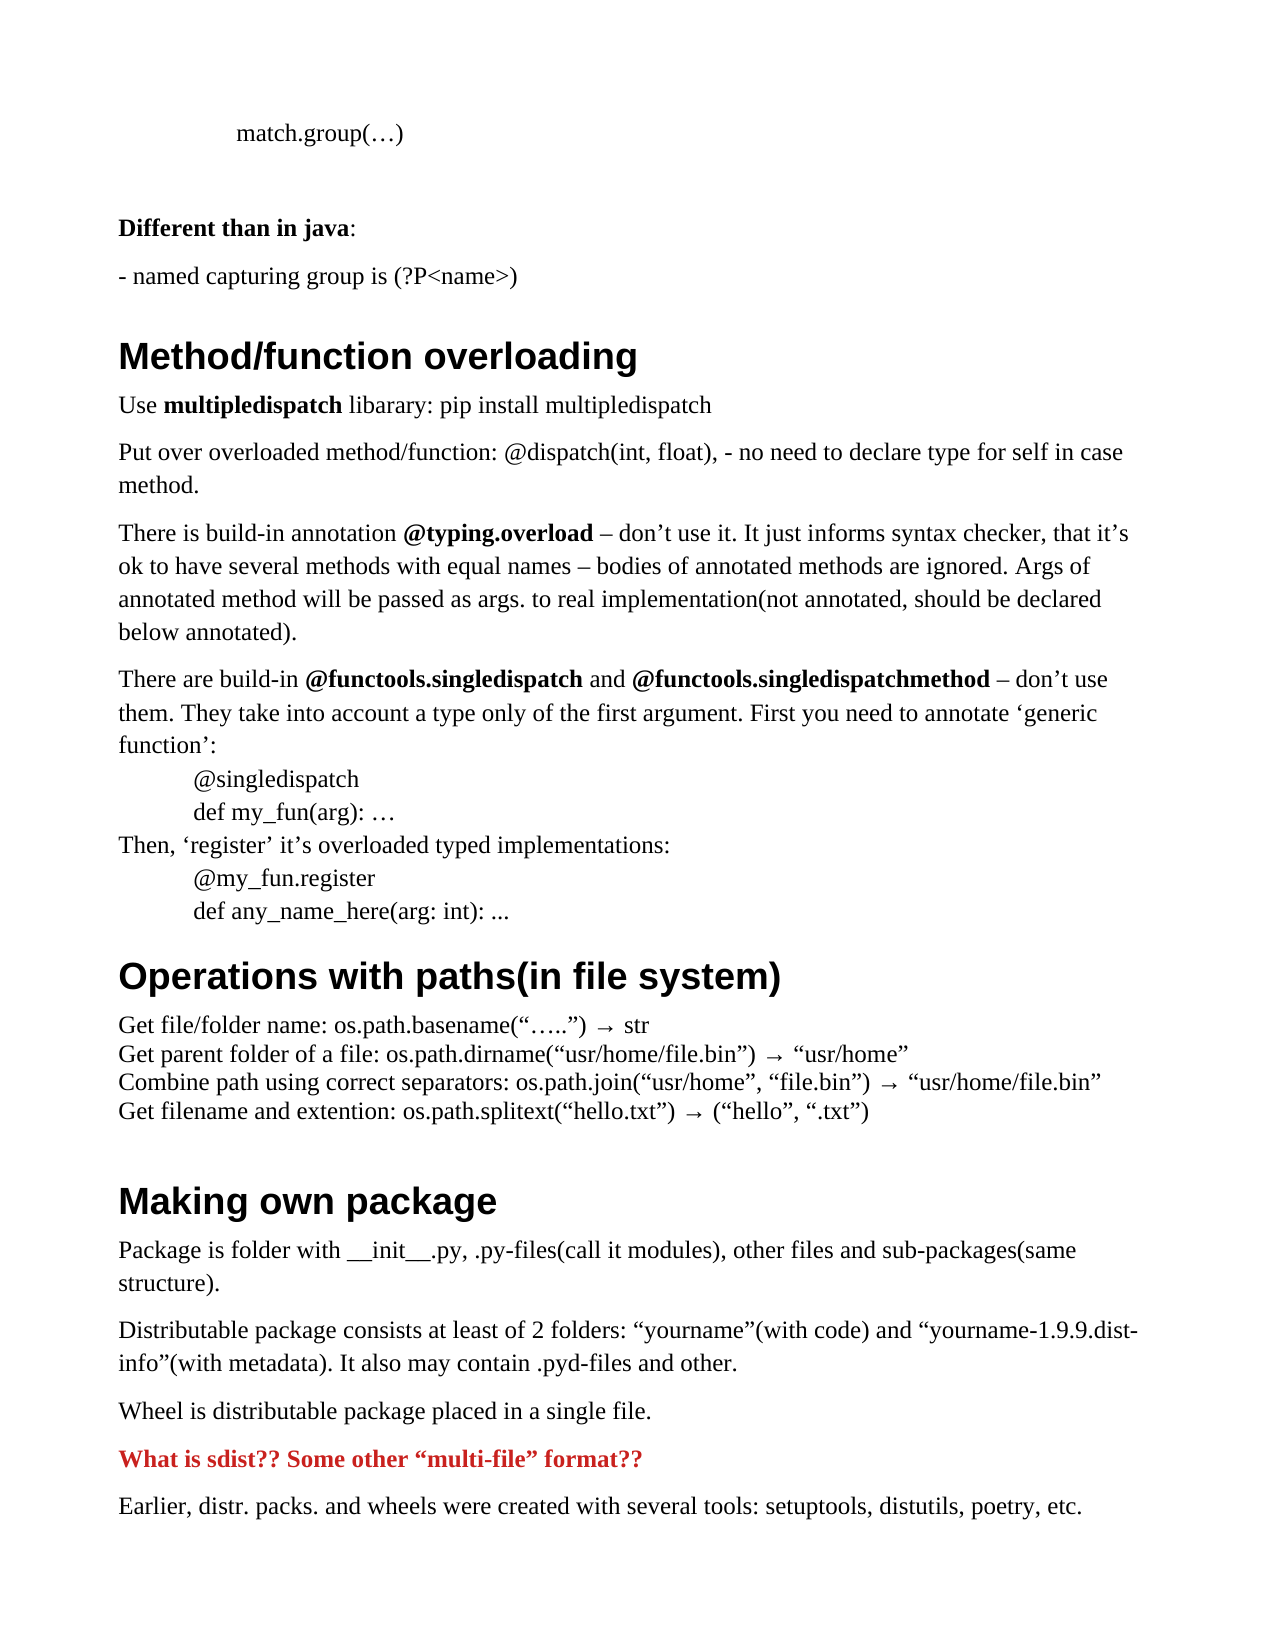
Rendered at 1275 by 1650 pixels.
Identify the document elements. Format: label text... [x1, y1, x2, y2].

text Get file/folder name: os.path.basename(“…..”) → str [118, 1010, 1157, 1039]
text Get filename and extention: os.path.splitext(“hello.txt”) → (“hello”, “.txt”) [118, 1096, 1157, 1125]
text What is sdist?? Some other “multi-file” format?? [118, 1444, 1157, 1472]
text def any_name_here(arg: int): ... [118, 896, 1157, 924]
text Different than in java: [118, 213, 1157, 242]
text Combine path using correct separators: os.path.join(“usr/home”, “file.bin”) → “usr/home/file.bin” [118, 1067, 1157, 1096]
text Get parent folder of a file: os.path.dirname(“usr/home/file.bin”) → “usr/home” [118, 1039, 1157, 1067]
text Use multipledispatch libarary: pip install multipledispatch [118, 390, 1157, 418]
text There is build-in annotation @typing.overload – don’t use it. It just informs syntax checker, that it’s ok to have several methods with equal names – bodies of annotated methods are ignored. Args of annotated method will be passed as args. to real implementation(not annotated, should be declared below annotated). [118, 518, 1157, 646]
subtitle Operations with paths(in file system) [118, 954, 1157, 997]
text Wheel is distributable package placed in a single file. [118, 1396, 1157, 1425]
text @singledispatch [118, 764, 1157, 792]
text Put over overloaded method/function: @dispatch(int, float), - no need to declare type for self in case method. [118, 437, 1157, 499]
text - named capturing group is (?P<name>) [118, 261, 1157, 290]
text Earlier, distr. packs. and wheels were created with several tools: setuptools, distutils, poetry, etc. [118, 1491, 1157, 1520]
text Package is folder with __init__.py, .py-files(call it modules), other files and sub-packages(same structure). [118, 1235, 1157, 1297]
text match.group(…) [118, 118, 1157, 147]
text Distributable package consists at least of 2 folders: “yourname”(with code) and “yourname-1.9.9.dist-info”(with metadata). It also may contain .pyd-files and other. [118, 1315, 1157, 1377]
subtitle Making own package [118, 1179, 1157, 1222]
text def my_fun(arg): … [118, 797, 1157, 825]
text Then, ‘register’ it’s overloaded typed implementations: [118, 830, 1157, 858]
text @my_fun.register [118, 863, 1157, 891]
subtitle Method/function overloading [118, 333, 1157, 377]
text There are build-in @functools.singledispatch and @functools.singledispatchmethod – don’t use them. They take into account a type only of the first argument. First you need to annotate ‘generic function’: [118, 664, 1157, 759]
